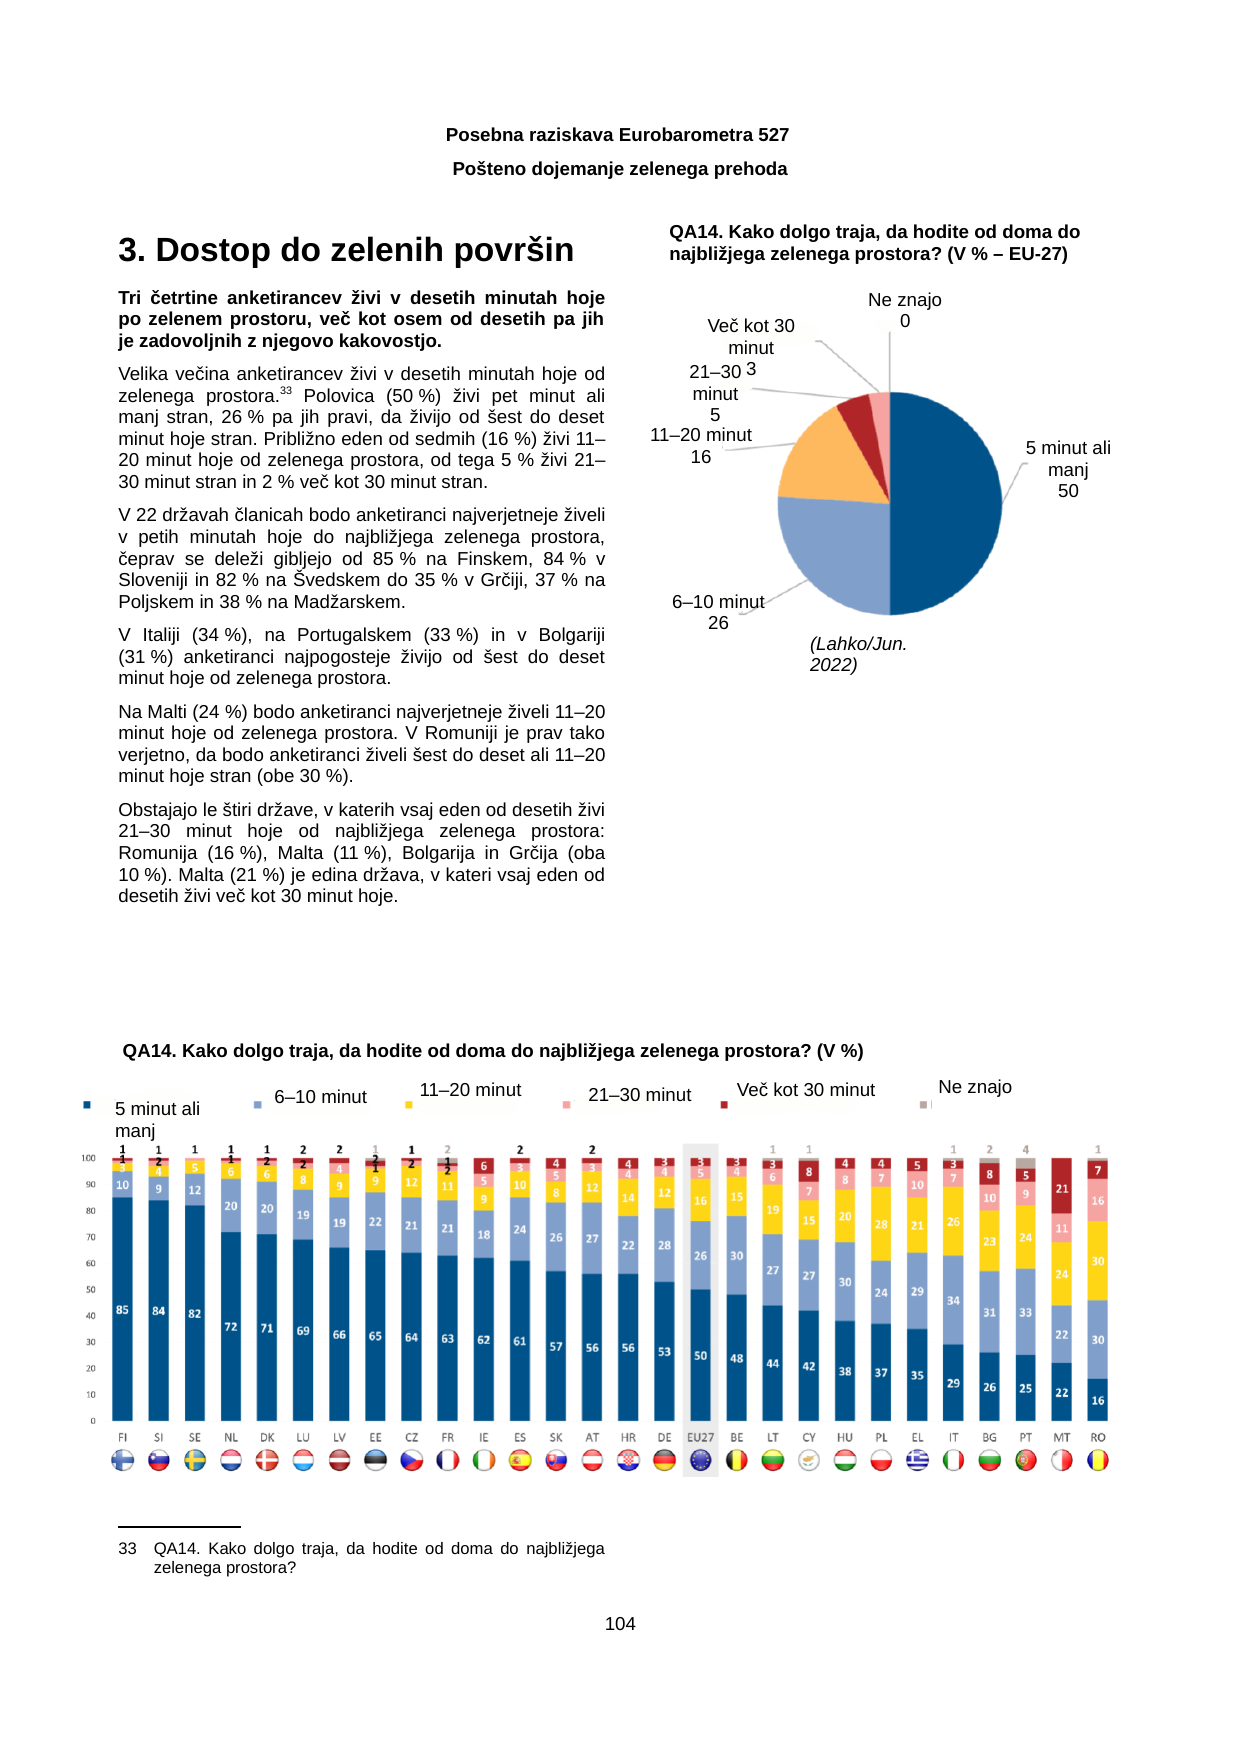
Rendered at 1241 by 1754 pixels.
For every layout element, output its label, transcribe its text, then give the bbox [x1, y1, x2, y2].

text Na Malti (24 %) bodo anketiranci najverjetneje živeli 11–20 minut hoje od zelenega prostora. V Romuniji je prav tako verjetno, da bodo anketiranci živeli šest do deset ali 11–20 minut hoje stran (obe 30 %). [118, 701, 605, 787]
text V 22 državah članicah bodo anketiranci najverjetneje živeli v petih minutah hoje do najbližjega zelenega prostora, čeprav se deleži gibljejo od 85 % na Finskem, 84 % v Sloveniji in 82 % na Švedskem do 35 % v Grčiji, 37 % na Poljskem in 38 % na Madžarskem. [118, 504, 605, 612]
text Tri četrtine anketirancev živi v desetih minutah hoje po zelenem prostoru, več kot osem od desetih pa jih je zadovoljnih z njegovo kakovostjo. [118, 286, 605, 351]
text Obstajajo le štiri države, v katerih vsaj eden od desetih živi 21–30 minut hoje od najbližjega zelenega prostora: Romunija (16 %), Malta (11 %), Bolgarija in Grčija (oba 10 %). Malta (21 %) je edina država, v kateri vsaj eden od desetih živi več kot 30 minut hoje. [118, 799, 605, 906]
text V Italiji (34 %), na Portugalskem (33 %) in v Bolgariji (31 %) anketiranci najpogosteje živijo od šest do deset minut hoje od zelenega prostora. [118, 624, 605, 689]
picture [722, 319, 1029, 617]
picture [902, 319, 908, 326]
picture [461, 1088, 467, 1095]
picture [75, 1139, 1121, 1477]
subtitle 3. Dostop do zelenih površin [118, 229, 605, 268]
picture [425, 1088, 433, 1095]
picture [786, 320, 792, 331]
picture [79, 1088, 932, 1116]
picture [815, 1088, 821, 1095]
picture [632, 1089, 638, 1100]
text QA14. Kako dolgo traja, da hodite od doma do najbližjega zelenega prostora? [118, 1538, 605, 1577]
text Velika večina anketirancev živi v desetih minutah hoje od zelenega prostora. Polovica (50 %) živi pet minut ali manj stran, 26 % pa jih pravi, da živijo od šest do deset minut hoje stran. Približno eden od sedmih (16 %) živi 11–20 minut hoje od zelenega prostora, od tega 5 % živi 21–30 minut stran in 2 % več kot 30 minut stran. [118, 363, 605, 492]
